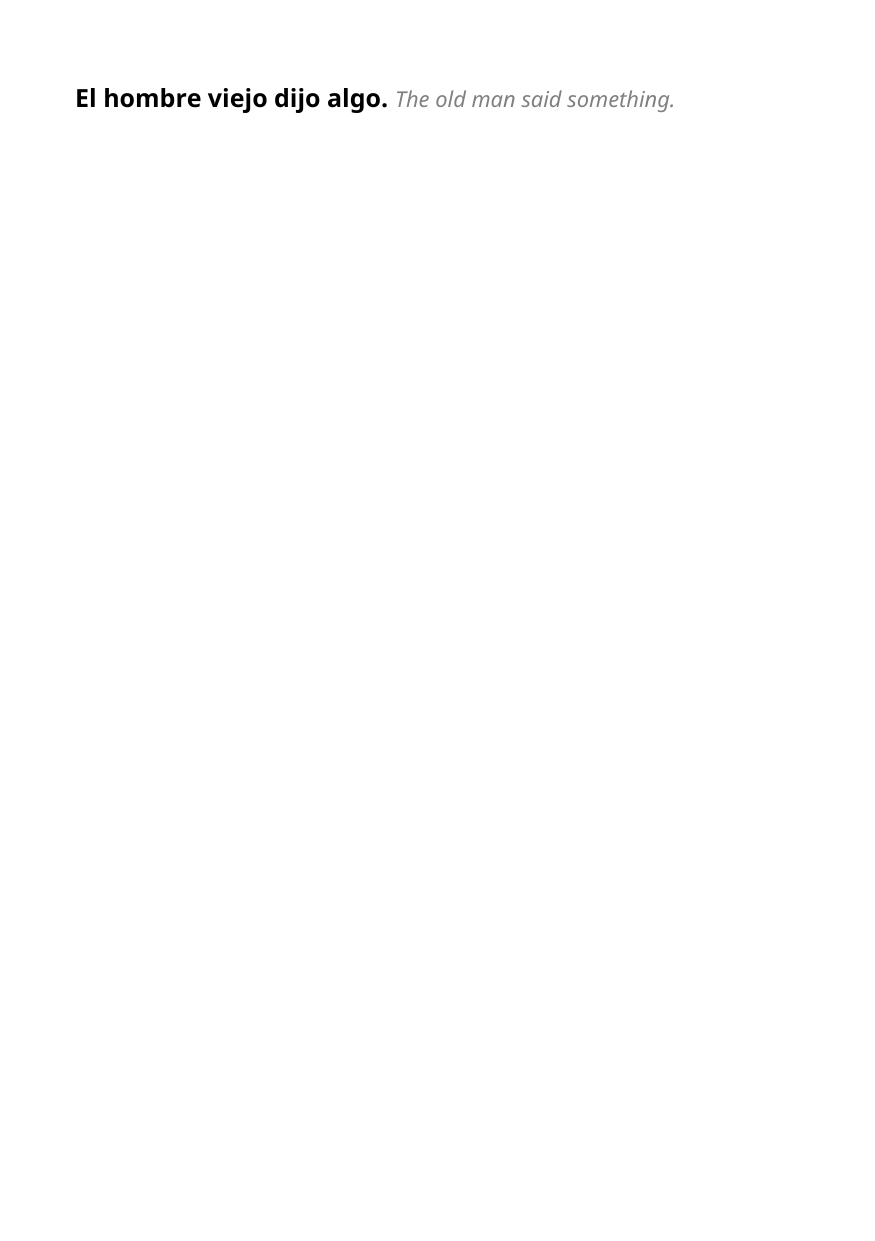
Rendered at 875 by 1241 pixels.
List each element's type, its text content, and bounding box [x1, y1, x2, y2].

text El hombre viejo dijo algo. The old man said something. [75, 81, 799, 115]
